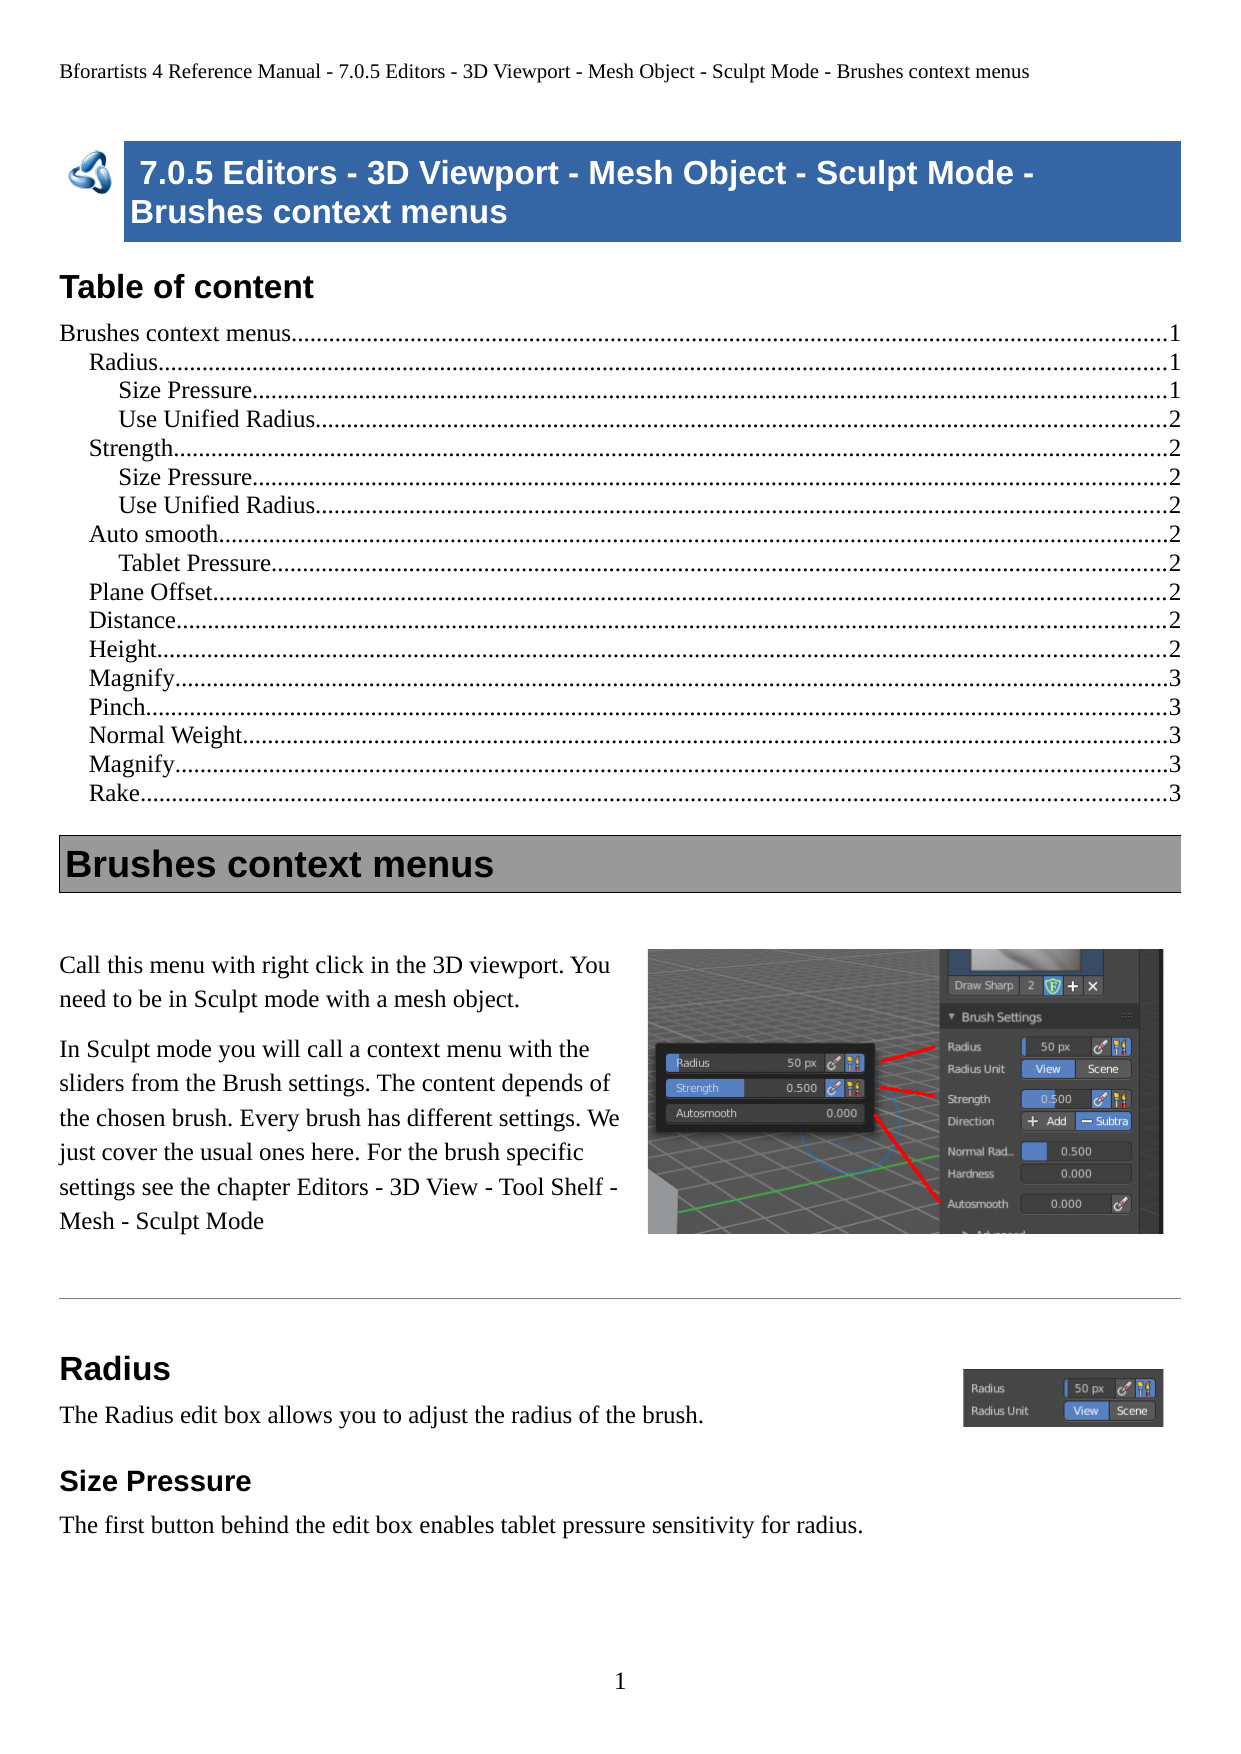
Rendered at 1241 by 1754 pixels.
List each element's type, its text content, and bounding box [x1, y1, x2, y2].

text The Radius edit box allows you to adjust the radius of the brush. [59, 1400, 1181, 1429]
text Radius 1 [88, 347, 1181, 375]
picture [65, 147, 114, 197]
text Call this menu with right click in the 3D viewport. You need to be in Sculpt mode with a mesh object. [59, 950, 647, 1013]
text In Sculpt mode you will call a context menu with the sliders from the Brush settings. The content depends of the chosen brush. Every brush has different settings. We just cover the usual ones here. For the brush specific settings see the chapter Editors - 3D View - Tool Shelf - Mesh - Sculpt Mode [59, 1034, 1181, 1235]
text Brushes context menus 1 [59, 318, 1181, 347]
text Auto smooth 2 [88, 519, 1181, 548]
table_header Brushes context menus [60, 836, 1181, 892]
text Rake 3 [88, 778, 1181, 807]
text Plane Offset 2 [88, 577, 1181, 605]
subtitle Table of content [59, 267, 1181, 305]
text Use Unified Radius 2 [118, 404, 1181, 433]
text The first button behind the edit box enables tablet pressure sensitivity for radius. [59, 1510, 1181, 1539]
text Tablet Pressure 2 [118, 548, 1181, 577]
text Use Unified Radius 2 [118, 490, 1181, 519]
text Normal Weight 3 [88, 720, 1181, 749]
text Magnify 3 [88, 749, 1181, 778]
text Size Pressure 1 [118, 375, 1181, 404]
text Pinch 3 [88, 692, 1181, 720]
table_header [59, 141, 124, 242]
text Magnify 3 [88, 663, 1181, 692]
table_header 7.0.5 Editors - 3D Viewport - Mesh Object - Sculpt Mode - Brushes context menus [124, 141, 1181, 242]
text Height 2 [88, 634, 1181, 663]
subtitle Radius [59, 1349, 1181, 1387]
text Strength 2 [88, 433, 1181, 462]
text Size Pressure 2 [118, 462, 1181, 490]
text Distance 2 [88, 605, 1181, 634]
subtitle Size Pressure [59, 1464, 1181, 1497]
picture [647, 949, 1164, 1234]
picture [963, 1369, 1164, 1427]
